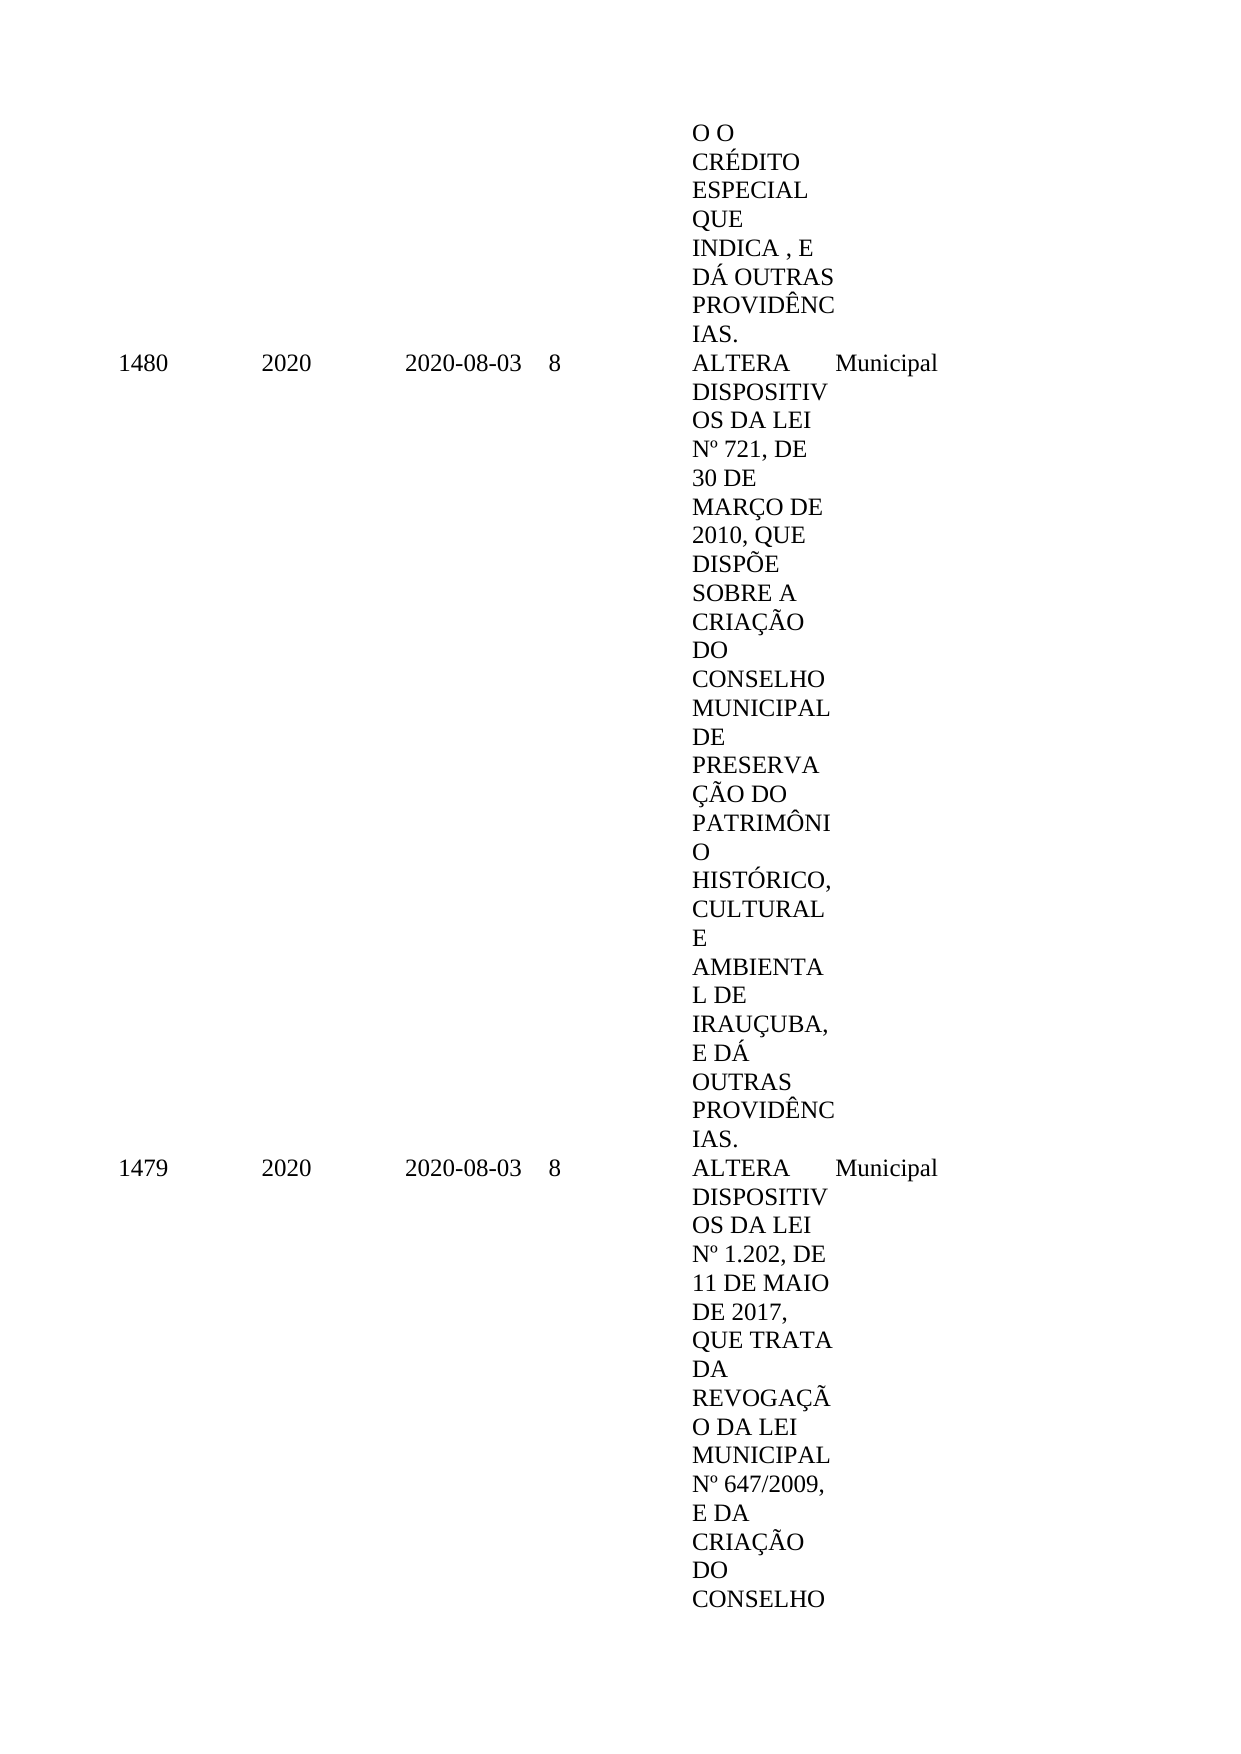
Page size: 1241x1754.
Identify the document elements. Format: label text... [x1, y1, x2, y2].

table_cell [979, 348, 1122, 1153]
table_cell 8 [548, 348, 692, 1153]
table_cell ALTERA DISPOSITIVOS DA LEI Nº 721, DE 30 DE MARÇO DE 2010, QUE DISPÕE SOBRE A CRIAÇÃO DO CONSELHO MUNICIPAL DE PRESERVAÇÃO DO PATRIMÔNIO HISTÓRICO, CULTURAL E AMBIENTAL DE IRAUÇUBA, E DÁ OUTRAS PROVIDÊNCIAS. [692, 348, 835, 1153]
table_cell [548, 118, 692, 348]
table_cell Municipal [835, 348, 979, 1153]
table_cell 2020 [261, 348, 405, 1153]
table_cell 8 [548, 1153, 692, 1613]
table_cell 1480 [118, 348, 261, 1153]
table_cell [118, 118, 261, 348]
table_cell [979, 1153, 1122, 1613]
table_cell [835, 118, 979, 348]
table_cell [405, 118, 548, 348]
table_cell [261, 118, 405, 348]
table_cell 2020 [261, 1153, 405, 1613]
table_cell 2020-08-03 [405, 348, 548, 1153]
table_cell O O CRÉDITO ESPECIAL QUE INDICA , E DÁ OUTRAS PROVIDÊNCIAS. [692, 118, 835, 348]
table_cell [979, 118, 1122, 348]
table_cell 2020-08-03 [405, 1153, 548, 1613]
table_cell Municipal [835, 1153, 979, 1613]
table_cell ALTERA DISPOSITIVOS DA LEI Nº 1.202, DE 11 DE MAIO DE 2017, QUE TRATA DA REVOGAÇÃO DA LEI MUNICIPAL Nº 647/2009, E DA CRIAÇÃO DO CONSELHO [692, 1153, 835, 1613]
table_cell 1479 [118, 1153, 261, 1613]
